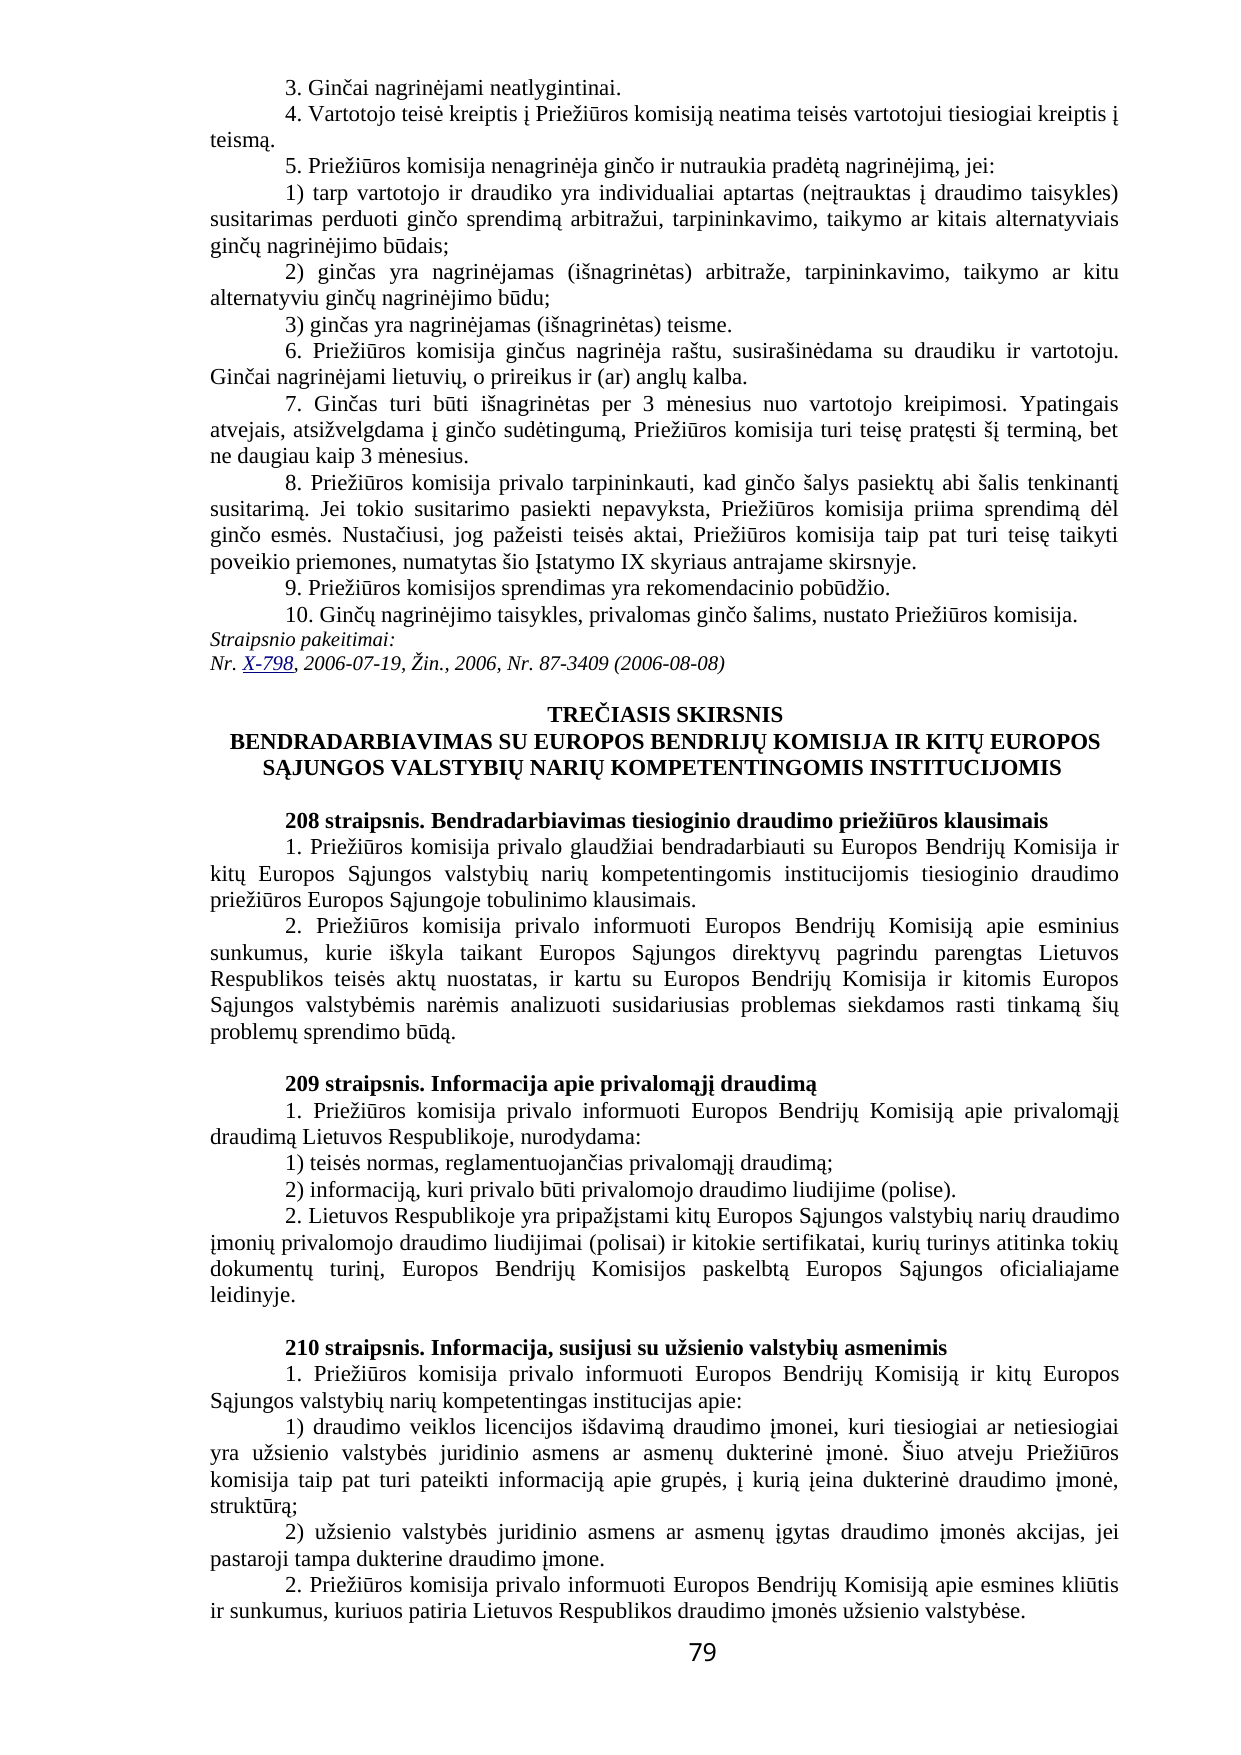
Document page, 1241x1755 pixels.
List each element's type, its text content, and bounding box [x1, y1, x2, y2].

text 2. Priežiūros komisija privalo informuoti Europos Bendrijų Komisiją apie esmines kliūtis ir sunkumus, kuriuos patiria Lietuvos Respublikos draudimo įmonės užsienio valstybėse. [210, 1571, 1120, 1624]
text 1. Priežiūros komisija privalo glaudžiai bendradarbiauti su Europos Bendrijų Komisija ir kitų Europos Sąjungos valstybių narių kompetentingomis institucijomis tiesioginio draudimo priežiūros Europos Sąjungoje tobulinimo klausimais. [210, 833, 1120, 912]
text 7. Ginčas turi būti išnagrinėtas per 3 mėnesius nuo vartotojo kreipimosi. Ypatingais atvejais, atsižvelgdama į ginčo sudėtingumą, Priežiūros komisija turi teisę pratęsti šį terminą, bet ne daugiau kaip 3 mėnesius. [210, 390, 1120, 469]
text 2) informaciją, kuri privalo būti privalomojo draudimo liudijime (polise). [210, 1176, 1120, 1202]
text TREČIASIS SKIRSNIS [210, 701, 1120, 728]
text 10. Ginčų nagrinėjimo taisykles, privalomas ginčo šalims, nustato Priežiūros komisija. [210, 601, 1120, 627]
text 1) draudimo veiklos licencijos išdavimą draudimo įmonei, kuri tiesiogiai ar netiesiogiai yra užsienio valstybės juridinio asmens ar asmenų dukterinė įmonė. Šiuo atveju Priežiūros komisija taip pat turi pateikti informaciją apie grupės, į kurią įeina dukterinė draudimo įmonė, struktūrą; [210, 1413, 1120, 1518]
text 3) ginčas yra nagrinėjamas (išnagrinėtas) teisme. [210, 311, 1120, 337]
text 6. Priežiūros komisija ginčus nagrinėja raštu, susirašinėdama su draudiku ir vartotoju. Ginčai nagrinėjami lietuvių, o prireikus ir (ar) anglų kalba. [210, 337, 1120, 390]
text 210 straipsnis. Informacija, susijusi su užsienio valstybių asmenimis [210, 1334, 1120, 1360]
text 4. Vartotojo teisė kreiptis į Priežiūros komisiją neatima teisės vartotojui tiesiogiai kreiptis į teismą. [210, 100, 1120, 153]
text 1. Priežiūros komisija privalo informuoti Europos Bendrijų Komisiją ir kitų Europos Sąjungos valstybių narių kompetentingas institucijas apie: [210, 1360, 1120, 1413]
text 208 straipsnis. Bendradarbiavimas tiesioginio draudimo priežiūros klausimais [285, 807, 1120, 833]
text 1) tarp vartotojo ir draudiko yra individualiai aptartas (neįtrauktas į draudimo taisykles) susitarimas perduoti ginčo sprendimą arbitražui, tarpininkavimo, taikymo ar kitais alternatyviais ginčų nagrinėjimo būdais; [210, 179, 1120, 258]
text 5. Priežiūros komisija nenagrinėja ginčo ir nutraukia pradėtą nagrinėjimą, jei: [210, 153, 1120, 179]
text 2. Lietuvos Respublikoje yra pripažįstami kitų Europos Sąjungos valstybių narių draudimo įmonių privalomojo draudimo liudijimai (polisai) ir kitokie sertifikatai, kurių turinys atitinka tokių dokumentų turinį, Europos Bendrijų Komisijos paskelbtą Europos Sąjungos oficialiajame leidinyje. [210, 1202, 1120, 1308]
text Nr. X-798, 2006-07-19, Žin., 2006, Nr. 87-3409 (2006-08-08) [210, 651, 1120, 675]
text 1) teisės normas, reglamentuojančias privalomąjį draudimą; [210, 1149, 1120, 1176]
text 209 straipsnis. Informacija apie privalomąjį draudimą [210, 1070, 1120, 1097]
text 3. Ginčai nagrinėjami neatlygintinai. [210, 73, 1120, 100]
text 2. Priežiūros komisija privalo informuoti Europos Bendrijų Komisiją apie esminius sunkumus, kurie iškyla taikant Europos Sąjungos direktyvų pagrindu parengtas Lietuvos Respublikos teisės aktų nuostatas, ir kartu su Europos Bendrijų Komisija ir kitomis Europos Sąjungos valstybėmis narėmis analizuoti susidariusias problemas siekdamos rasti tinkamą šių problemų sprendimo būdą. [210, 912, 1120, 1044]
text 1. Priežiūros komisija privalo informuoti Europos Bendrijų Komisiją apie privalomąjį draudimą Lietuvos Respublikoje, nurodydama: [210, 1097, 1120, 1149]
text BENDRADARBIAVIMAS SU EUROPOS BENDRIJŲ KOMISIJA ir kitų Europos Sąjungos valstybIŲ narIŲ KOMPETEnTINGOMIS INSTITUCIJOMIS [210, 728, 1120, 781]
text Straipsnio pakeitimai: [210, 627, 1120, 651]
text 8. Priežiūros komisija privalo tarpininkauti, kad ginčo šalys pasiektų abi šalis tenkinantį susitarimą. Jei tokio susitarimo pasiekti nepavyksta, Priežiūros komisija priima sprendimą dėl ginčo esmės. Nustačiusi, jog pažeisti teisės aktai, Priežiūros komisija taip pat turi teisę taikyti poveikio priemones, numatytas šio Įstatymo IX skyriaus antrajame skirsnyje. [210, 469, 1120, 574]
text 2) užsienio valstybės juridinio asmens ar asmenų įgytas draudimo įmonės akcijas, jei pastaroji tampa dukterine draudimo įmone. [210, 1518, 1120, 1571]
text 9. Priežiūros komisijos sprendimas yra rekomendacinio pobūdžio. [210, 574, 1120, 601]
text 2) ginčas yra nagrinėjamas (išnagrinėtas) arbitraže, tarpininkavimo, taikymo ar kitu alternatyviu ginčų nagrinėjimo būdu; [210, 258, 1120, 311]
